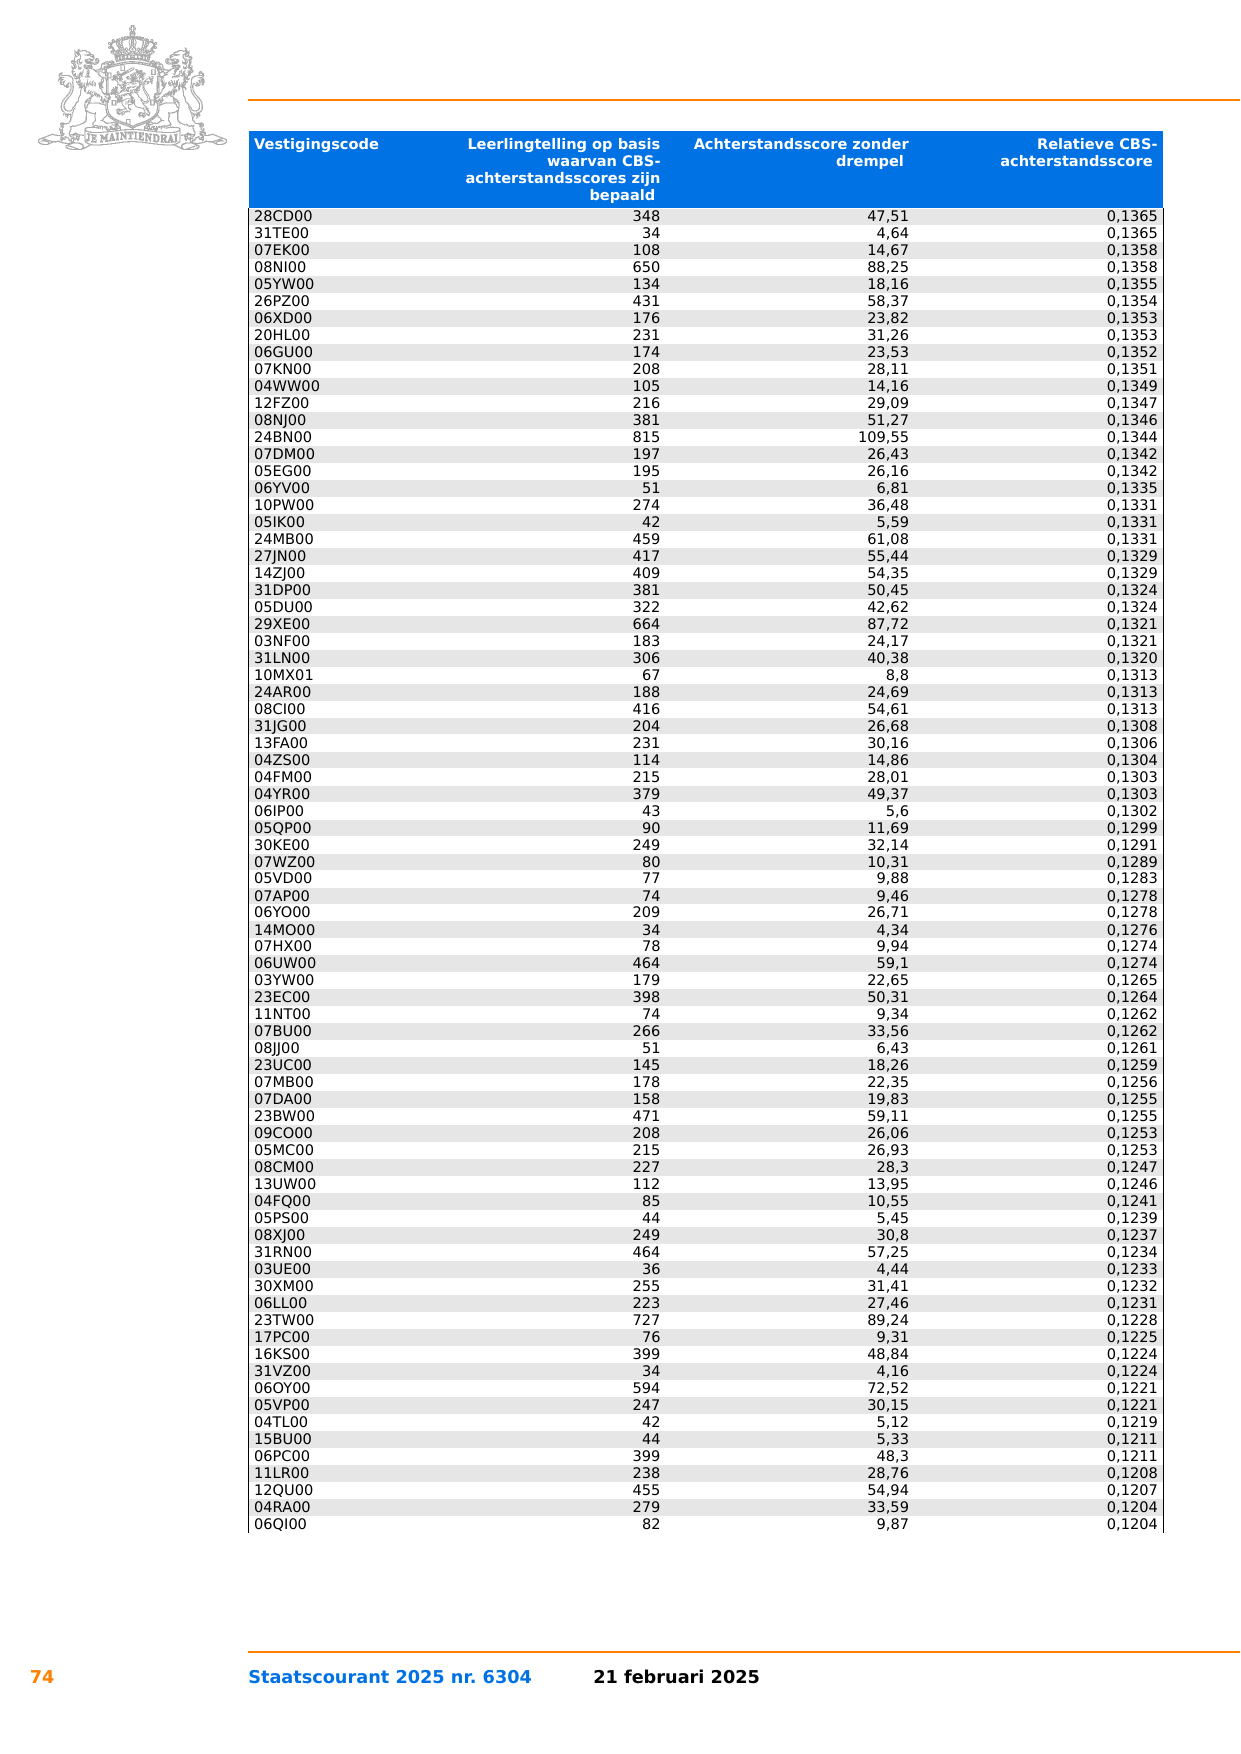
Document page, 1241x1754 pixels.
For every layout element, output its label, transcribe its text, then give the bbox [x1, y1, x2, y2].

table_cell 30,8 [666, 1227, 915, 1244]
table_cell 05QP00 [249, 820, 417, 836]
table_cell 0,1308 [915, 718, 1163, 734]
table_cell 0,1241 [915, 1193, 1163, 1210]
table_cell 32,14 [666, 836, 915, 853]
table_cell 108 [418, 242, 666, 259]
table_cell 07BU00 [249, 1023, 417, 1040]
table_cell 9,31 [666, 1329, 915, 1346]
table_cell 0,1320 [915, 650, 1163, 667]
table_cell 26,43 [666, 446, 915, 463]
table_cell 51 [418, 480, 666, 497]
table_cell 266 [418, 1023, 666, 1040]
table_cell 209 [418, 904, 666, 921]
table_cell 05EG00 [249, 463, 417, 480]
table_cell 0,1313 [915, 684, 1163, 701]
table_cell 31LN00 [249, 650, 417, 667]
table_cell 0,1321 [915, 633, 1163, 650]
table_cell 31JG00 [249, 718, 417, 734]
table_cell 26PZ00 [249, 293, 417, 310]
table_cell 0,1221 [915, 1380, 1163, 1397]
table_cell 28,76 [666, 1465, 915, 1482]
table_header Achterstandsscore zonder drempel [666, 131, 915, 208]
table_cell 10PW00 [249, 497, 417, 514]
table_cell 183 [418, 633, 666, 650]
table_cell 0,1302 [915, 803, 1163, 819]
table_cell 59,1 [666, 955, 915, 972]
table_cell 0,1321 [915, 616, 1163, 633]
table_cell 0,1324 [915, 582, 1163, 599]
table_cell 10,31 [666, 854, 915, 870]
table_cell 274 [418, 497, 666, 514]
table_cell 80 [418, 854, 666, 870]
table_cell 0,1283 [915, 870, 1163, 887]
table_cell 0,1274 [915, 938, 1163, 955]
table_cell 195 [418, 463, 666, 480]
table_cell 306 [418, 650, 666, 667]
table_cell 28CD00 [249, 209, 417, 225]
table_cell 455 [418, 1482, 666, 1499]
table_cell 464 [418, 955, 666, 972]
table_cell 0,1211 [915, 1448, 1163, 1465]
table_cell 0,1262 [915, 1023, 1163, 1040]
table_cell 0,1329 [915, 548, 1163, 565]
table_cell 815 [418, 429, 666, 446]
table_cell 59,11 [666, 1108, 915, 1125]
table_cell 0,1204 [915, 1499, 1163, 1516]
table_cell 16KS00 [249, 1346, 417, 1363]
table_cell 0,1228 [915, 1312, 1163, 1329]
table_cell 58,37 [666, 293, 915, 310]
table_cell 0,1219 [915, 1414, 1163, 1431]
table_cell 90 [418, 820, 666, 836]
table_cell 176 [418, 310, 666, 327]
table_cell 08XJ00 [249, 1227, 417, 1244]
table_cell 54,35 [666, 565, 915, 582]
table_cell 29,09 [666, 395, 915, 412]
table_cell 10,55 [666, 1193, 915, 1210]
table_cell 0,1247 [915, 1159, 1163, 1176]
table_cell 0,1265 [915, 972, 1163, 989]
table_cell 179 [418, 972, 666, 989]
table_cell 0,1261 [915, 1040, 1163, 1057]
table_cell 28,11 [666, 361, 915, 378]
table_cell 0,1204 [915, 1516, 1163, 1533]
table_cell 28,01 [666, 769, 915, 786]
table_cell 06PC00 [249, 1448, 417, 1465]
table_cell 11LR00 [249, 1465, 417, 1482]
table_cell 04TL00 [249, 1414, 417, 1431]
table_cell 28,3 [666, 1159, 915, 1176]
table_cell 82 [418, 1516, 666, 1533]
table_cell 9,88 [666, 870, 915, 887]
table_cell 9,94 [666, 938, 915, 955]
table_cell 07EK00 [249, 242, 417, 259]
table_cell 279 [418, 1499, 666, 1516]
table_cell 43 [418, 803, 666, 819]
table_cell 57,25 [666, 1244, 915, 1261]
table_cell 85 [418, 1193, 666, 1210]
table_cell 0,1352 [915, 344, 1163, 361]
table_cell 61,08 [666, 531, 915, 548]
table_cell 223 [418, 1295, 666, 1312]
table_cell 4,64 [666, 225, 915, 242]
table_cell 06OY00 [249, 1380, 417, 1397]
table_cell 04ZS00 [249, 752, 417, 768]
table_cell 0,1346 [915, 412, 1163, 429]
table_cell 0,1358 [915, 242, 1163, 259]
table_cell 5,12 [666, 1414, 915, 1431]
table_cell 24,17 [666, 633, 915, 650]
table_cell 0,1342 [915, 446, 1163, 463]
table_cell 0,1246 [915, 1176, 1163, 1193]
table_cell 11,69 [666, 820, 915, 836]
table_cell 06YV00 [249, 480, 417, 497]
table_cell 247 [418, 1397, 666, 1414]
table_cell 0,1335 [915, 480, 1163, 497]
table_cell 0,1262 [915, 1006, 1163, 1023]
table_cell 07MB00 [249, 1074, 417, 1091]
table_cell 0,1303 [915, 769, 1163, 786]
table_cell 12FZ00 [249, 395, 417, 412]
table_cell 51,27 [666, 412, 915, 429]
table_cell 145 [418, 1057, 666, 1074]
table_cell 322 [418, 599, 666, 616]
table_cell 23,82 [666, 310, 915, 327]
table_cell 727 [418, 1312, 666, 1329]
table_cell 227 [418, 1159, 666, 1176]
table_cell 0,1253 [915, 1125, 1163, 1142]
table_cell 05VP00 [249, 1397, 417, 1414]
table_cell 31DP00 [249, 582, 417, 599]
table_cell 14,86 [666, 752, 915, 768]
table_cell 08NI00 [249, 259, 417, 276]
table_cell 249 [418, 1227, 666, 1244]
table_cell 188 [418, 684, 666, 701]
table_cell 0,1276 [915, 921, 1163, 938]
table_cell 416 [418, 701, 666, 718]
table_cell 54,61 [666, 701, 915, 718]
table_cell 40,38 [666, 650, 915, 667]
table_cell 33,56 [666, 1023, 915, 1040]
table_cell 0,1233 [915, 1261, 1163, 1278]
table_cell 88,25 [666, 259, 915, 276]
table_cell 0,1255 [915, 1091, 1163, 1108]
table_cell 29XE00 [249, 616, 417, 633]
table_cell 0,1234 [915, 1244, 1163, 1261]
table_cell 0,1278 [915, 888, 1163, 904]
table_cell 30,15 [666, 1397, 915, 1414]
table_cell 18,26 [666, 1057, 915, 1074]
table_cell 8,8 [666, 667, 915, 684]
table_cell 06LL00 [249, 1295, 417, 1312]
table_cell 54,94 [666, 1482, 915, 1499]
table_cell 04FQ00 [249, 1193, 417, 1210]
table_cell 51 [418, 1040, 666, 1057]
table_cell 0,1324 [915, 599, 1163, 616]
table_cell 0,1256 [915, 1074, 1163, 1091]
table_cell 105 [418, 378, 666, 395]
table_cell 379 [418, 786, 666, 802]
table_cell 26,06 [666, 1125, 915, 1142]
table_cell 05PS00 [249, 1210, 417, 1227]
table_cell 0,1342 [915, 463, 1163, 480]
table_cell 0,1355 [915, 276, 1163, 293]
table_cell 07KN00 [249, 361, 417, 378]
table_cell 44 [418, 1431, 666, 1448]
table_cell 0,1358 [915, 259, 1163, 276]
table_cell 594 [418, 1380, 666, 1397]
table_cell 27JN00 [249, 548, 417, 565]
table_cell 14,67 [666, 242, 915, 259]
table_cell 249 [418, 836, 666, 853]
table_cell 0,1299 [915, 820, 1163, 836]
table_cell 471 [418, 1108, 666, 1125]
table_cell 215 [418, 769, 666, 786]
table_cell 20HL00 [249, 327, 417, 344]
table_cell 30KE00 [249, 836, 417, 853]
table_cell 55,44 [666, 548, 915, 565]
table_cell 0,1349 [915, 378, 1163, 395]
table_cell 17PC00 [249, 1329, 417, 1346]
table_cell 417 [418, 548, 666, 565]
table_cell 0,1354 [915, 293, 1163, 310]
table_cell 36 [418, 1261, 666, 1278]
table_cell 23EC00 [249, 989, 417, 1006]
table_cell 30XM00 [249, 1278, 417, 1295]
table_cell 0,1239 [915, 1210, 1163, 1227]
table_cell 0,1207 [915, 1482, 1163, 1499]
table_cell 174 [418, 344, 666, 361]
table_cell 34 [418, 921, 666, 938]
table_cell 0,1351 [915, 361, 1163, 378]
table_cell 76 [418, 1329, 666, 1346]
table_cell 0,1329 [915, 565, 1163, 582]
table_cell 0,1313 [915, 701, 1163, 718]
table_cell 0,1278 [915, 904, 1163, 921]
table_cell 05IK00 [249, 514, 417, 531]
table_cell 14ZJ00 [249, 565, 417, 582]
table_cell 24MB00 [249, 531, 417, 548]
table_cell 208 [418, 1125, 666, 1142]
table_cell 03NF00 [249, 633, 417, 650]
table_cell 0,1211 [915, 1431, 1163, 1448]
table_cell 72,52 [666, 1380, 915, 1397]
table_cell 30,16 [666, 735, 915, 752]
table_cell 24AR00 [249, 684, 417, 701]
table_cell 48,84 [666, 1346, 915, 1363]
table_cell 5,33 [666, 1431, 915, 1448]
table_cell 215 [418, 1142, 666, 1159]
table_cell 06IP00 [249, 803, 417, 819]
table_cell 158 [418, 1091, 666, 1108]
table_cell 0,1347 [915, 395, 1163, 412]
table_cell 9,46 [666, 888, 915, 904]
table_cell 0,1231 [915, 1295, 1163, 1312]
table_cell 31,26 [666, 327, 915, 344]
table_cell 89,24 [666, 1312, 915, 1329]
table_cell 0,1224 [915, 1346, 1163, 1363]
table_cell 112 [418, 1176, 666, 1193]
table_cell 664 [418, 616, 666, 633]
table_cell 0,1264 [915, 989, 1163, 1006]
table_header Relatieve CBS-achterstandsscore [915, 131, 1163, 208]
table_cell 09CO00 [249, 1125, 417, 1142]
table_cell 26,68 [666, 718, 915, 734]
table_cell 03YW00 [249, 972, 417, 989]
table_cell 36,48 [666, 497, 915, 514]
table_cell 6,43 [666, 1040, 915, 1057]
table_cell 0,1365 [915, 209, 1163, 225]
table_cell 0,1304 [915, 752, 1163, 768]
table_cell 0,1224 [915, 1363, 1163, 1380]
table_cell 04YR00 [249, 786, 417, 802]
table_cell 255 [418, 1278, 666, 1295]
table_cell 74 [418, 1006, 666, 1023]
table_cell 216 [418, 395, 666, 412]
table_cell 27,46 [666, 1295, 915, 1312]
table_cell 431 [418, 293, 666, 310]
table_cell 9,87 [666, 1516, 915, 1533]
table_cell 19,83 [666, 1091, 915, 1108]
table_cell 10MX01 [249, 667, 417, 684]
table_cell 9,34 [666, 1006, 915, 1023]
table_cell 34 [418, 225, 666, 242]
table_cell 87,72 [666, 616, 915, 633]
table_cell 0,1274 [915, 955, 1163, 972]
table_cell 11NT00 [249, 1006, 417, 1023]
table_cell 22,65 [666, 972, 915, 989]
table_cell 231 [418, 735, 666, 752]
table_header Leerlingtelling op basis waarvan CBS-achterstandsscores zijn bepaald [418, 131, 666, 208]
table_header Vestigingscode [249, 131, 417, 208]
table_cell 04RA00 [249, 1499, 417, 1516]
table_cell 5,59 [666, 514, 915, 531]
table_cell 07DA00 [249, 1091, 417, 1108]
table_cell 31,41 [666, 1278, 915, 1295]
table_cell 0,1225 [915, 1329, 1163, 1346]
table_cell 0,1208 [915, 1465, 1163, 1482]
table_cell 5,45 [666, 1210, 915, 1227]
table_cell 23UC00 [249, 1057, 417, 1074]
table_cell 67 [418, 667, 666, 684]
table_cell 0,1331 [915, 514, 1163, 531]
table_cell 348 [418, 209, 666, 225]
table_cell 31TE00 [249, 225, 417, 242]
table_cell 08CI00 [249, 701, 417, 718]
table_cell 0,1313 [915, 667, 1163, 684]
table_cell 24,69 [666, 684, 915, 701]
table_cell 07WZ00 [249, 854, 417, 870]
table_cell 0,1255 [915, 1108, 1163, 1125]
table_cell 42 [418, 514, 666, 531]
table_cell 22,35 [666, 1074, 915, 1091]
table_cell 44 [418, 1210, 666, 1227]
table_cell 34 [418, 1363, 666, 1380]
table_cell 49,37 [666, 786, 915, 802]
table_cell 23TW00 [249, 1312, 417, 1329]
table_cell 03UE00 [249, 1261, 417, 1278]
table_cell 14MO00 [249, 921, 417, 938]
table_cell 15BU00 [249, 1431, 417, 1448]
table_cell 0,1259 [915, 1057, 1163, 1074]
table_cell 06XD00 [249, 310, 417, 327]
table_cell 0,1331 [915, 531, 1163, 548]
table_cell 48,3 [666, 1448, 915, 1465]
table_cell 109,55 [666, 429, 915, 446]
table_cell 06UW00 [249, 955, 417, 972]
table_cell 26,71 [666, 904, 915, 921]
table_cell 50,31 [666, 989, 915, 1006]
table_cell 33,59 [666, 1499, 915, 1516]
table_cell 04WW00 [249, 378, 417, 395]
table_cell 07HX00 [249, 938, 417, 955]
table_cell 18,16 [666, 276, 915, 293]
table_cell 0,1237 [915, 1227, 1163, 1244]
table_cell 399 [418, 1346, 666, 1363]
table_cell 23,53 [666, 344, 915, 361]
table_cell 50,45 [666, 582, 915, 599]
table_cell 05YW00 [249, 276, 417, 293]
table_cell 0,1289 [915, 854, 1163, 870]
table_cell 0,1232 [915, 1278, 1163, 1295]
table_cell 26,16 [666, 463, 915, 480]
table_cell 08NJ00 [249, 412, 417, 429]
table_cell 0,1331 [915, 497, 1163, 514]
table_cell 409 [418, 565, 666, 582]
table_cell 74 [418, 888, 666, 904]
table_cell 05MC00 [249, 1142, 417, 1159]
table_cell 08CM00 [249, 1159, 417, 1176]
table_cell 134 [418, 276, 666, 293]
table_cell 4,34 [666, 921, 915, 938]
table_cell 31VZ00 [249, 1363, 417, 1380]
table_cell 06GU00 [249, 344, 417, 361]
table_cell 23BW00 [249, 1108, 417, 1125]
table_cell 398 [418, 989, 666, 1006]
table_cell 464 [418, 1244, 666, 1261]
table_cell 0,1221 [915, 1397, 1163, 1414]
table_cell 31RN00 [249, 1244, 417, 1261]
table_cell 0,1344 [915, 429, 1163, 446]
table_cell 13UW00 [249, 1176, 417, 1193]
table_cell 14,16 [666, 378, 915, 395]
table_cell 06YO00 [249, 904, 417, 921]
table_cell 231 [418, 327, 666, 344]
table_cell 381 [418, 412, 666, 429]
table_cell 07DM00 [249, 446, 417, 463]
table_cell 5,6 [666, 803, 915, 819]
table_cell 114 [418, 752, 666, 768]
table_cell 77 [418, 870, 666, 887]
table_cell 6,81 [666, 480, 915, 497]
table_cell 78 [418, 938, 666, 955]
table_cell 24BN00 [249, 429, 417, 446]
table_cell 4,44 [666, 1261, 915, 1278]
table_cell 204 [418, 718, 666, 734]
table_cell 459 [418, 531, 666, 548]
table_cell 208 [418, 361, 666, 378]
table_cell 12QU00 [249, 1482, 417, 1499]
table_cell 0,1291 [915, 836, 1163, 853]
picture [38, 25, 227, 150]
table_cell 04FM00 [249, 769, 417, 786]
table_cell 13,95 [666, 1176, 915, 1193]
table_cell 197 [418, 446, 666, 463]
table_cell 05DU00 [249, 599, 417, 616]
table_cell 06QI00 [249, 1516, 417, 1533]
table_cell 05VD00 [249, 870, 417, 887]
table_cell 07AP00 [249, 888, 417, 904]
table_cell 650 [418, 259, 666, 276]
table_cell 4,16 [666, 1363, 915, 1380]
table_cell 0,1306 [915, 735, 1163, 752]
table_cell 47,51 [666, 209, 915, 225]
table_cell 0,1253 [915, 1142, 1163, 1159]
table_cell 26,93 [666, 1142, 915, 1159]
table_cell 0,1353 [915, 310, 1163, 327]
table_cell 178 [418, 1074, 666, 1091]
table_cell 0,1365 [915, 225, 1163, 242]
table_cell 399 [418, 1448, 666, 1465]
table_cell 13FA00 [249, 735, 417, 752]
table_cell 0,1353 [915, 327, 1163, 344]
table_cell 0,1303 [915, 786, 1163, 802]
table_cell 08JJ00 [249, 1040, 417, 1057]
table_cell 381 [418, 582, 666, 599]
table_cell 42,62 [666, 599, 915, 616]
table_cell 238 [418, 1465, 666, 1482]
table_cell 42 [418, 1414, 666, 1431]
